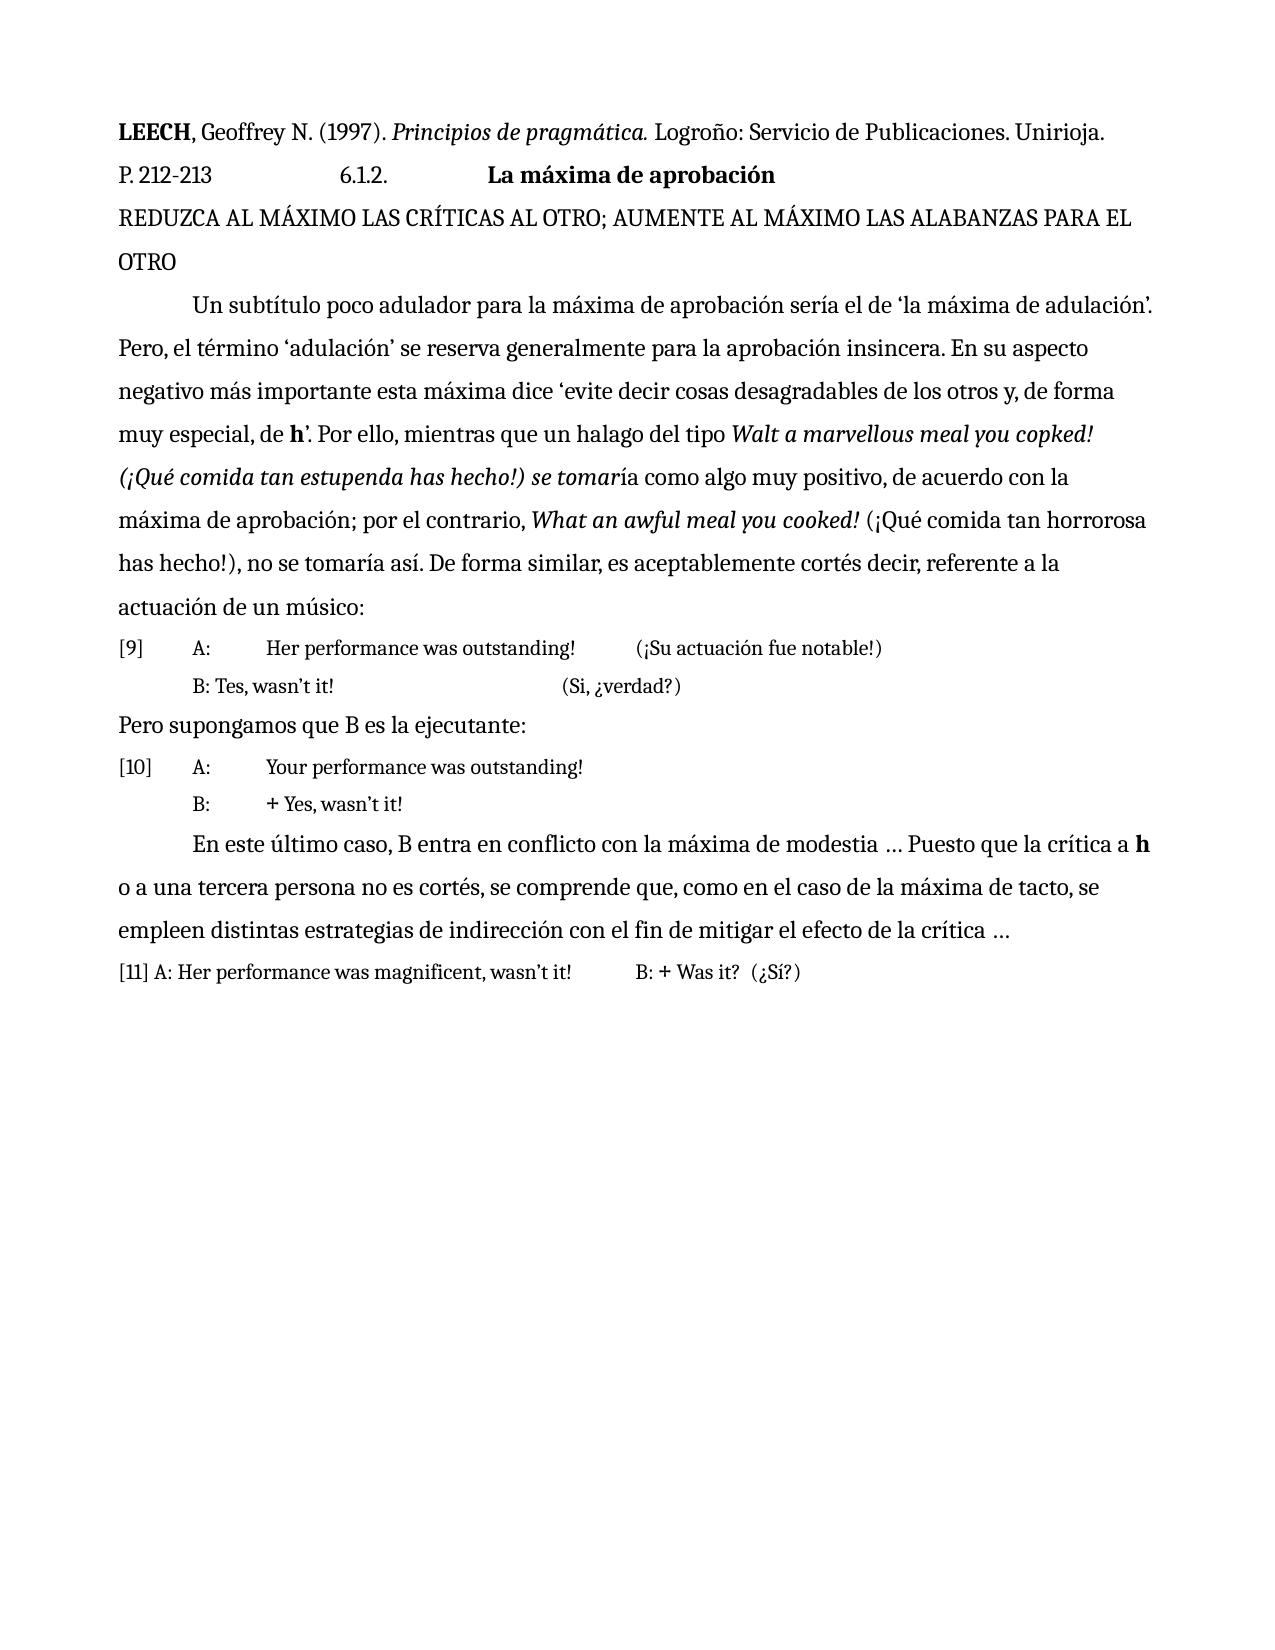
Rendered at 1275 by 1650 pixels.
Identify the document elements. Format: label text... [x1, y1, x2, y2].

text B: Tes, wasn’t it! (Si, ¿verdad?) [118, 673, 1157, 699]
text Un subtítulo poco adulador para la máxima de aprobación sería el de ‘la máxima de adulación’. Pero, el término ‘adulación’ se reserva generalmente para la aprobación insincera. En su aspecto negativo más importante esta máxima dice ‘evite decir cosas desagradables de los otros y, de forma muy especial, de h’. Por ello, mientras que un halago del tipo Walt a marvellous meal you copked! (¡Qué comida tan estupenda has hecho!) se tomaría como algo muy positivo, de acuerdo con la máxima de aprobación; por el contrario, What an awful meal you cooked! (¡Qué comida tan horrorosa has hecho!), no se tomaría así. De forma similar, es aceptablemente cortés decir, referente a la actuación de un músico: [118, 291, 1157, 621]
text LEECH, Geoffrey N. (1997). Principios de pragmática. Logroño: Servicio de Publicaciones. Unirioja. [118, 118, 1157, 147]
text Pero supongamos que B es la ejecutante: [118, 711, 1157, 740]
text En este último caso, B entra en conflicto con la máxima de modestia … Puesto que la crítica a h o a una tercera persona no es cortés, se comprende que, como en el caso de la máxima de tacto, se empleen distintas estrategias de indirección con el fin de mitigar el efecto de la crítica … [118, 830, 1157, 945]
text B: ⧾ Yes, wasn’t it! [118, 792, 1157, 817]
text [10] A: Your performance was outstanding! [118, 754, 1157, 779]
text P. 212-213 6.1.2. La máxima de aprobación [118, 161, 1157, 190]
text [9] A: Her performance was outstanding! (¡Su actuación fue notable!) [118, 636, 1157, 661]
text [11] A: Her performance was magnificent, wasn’t it! B: ⧾ Was it? (¿Sí?) [118, 959, 1157, 984]
text REDUZCA AL MÁXIMO LAS CRÍTICAS AL OTRO; AUMENTE AL MÁXIMO LAS ALABANZAS PARA EL OTRO [118, 204, 1157, 276]
